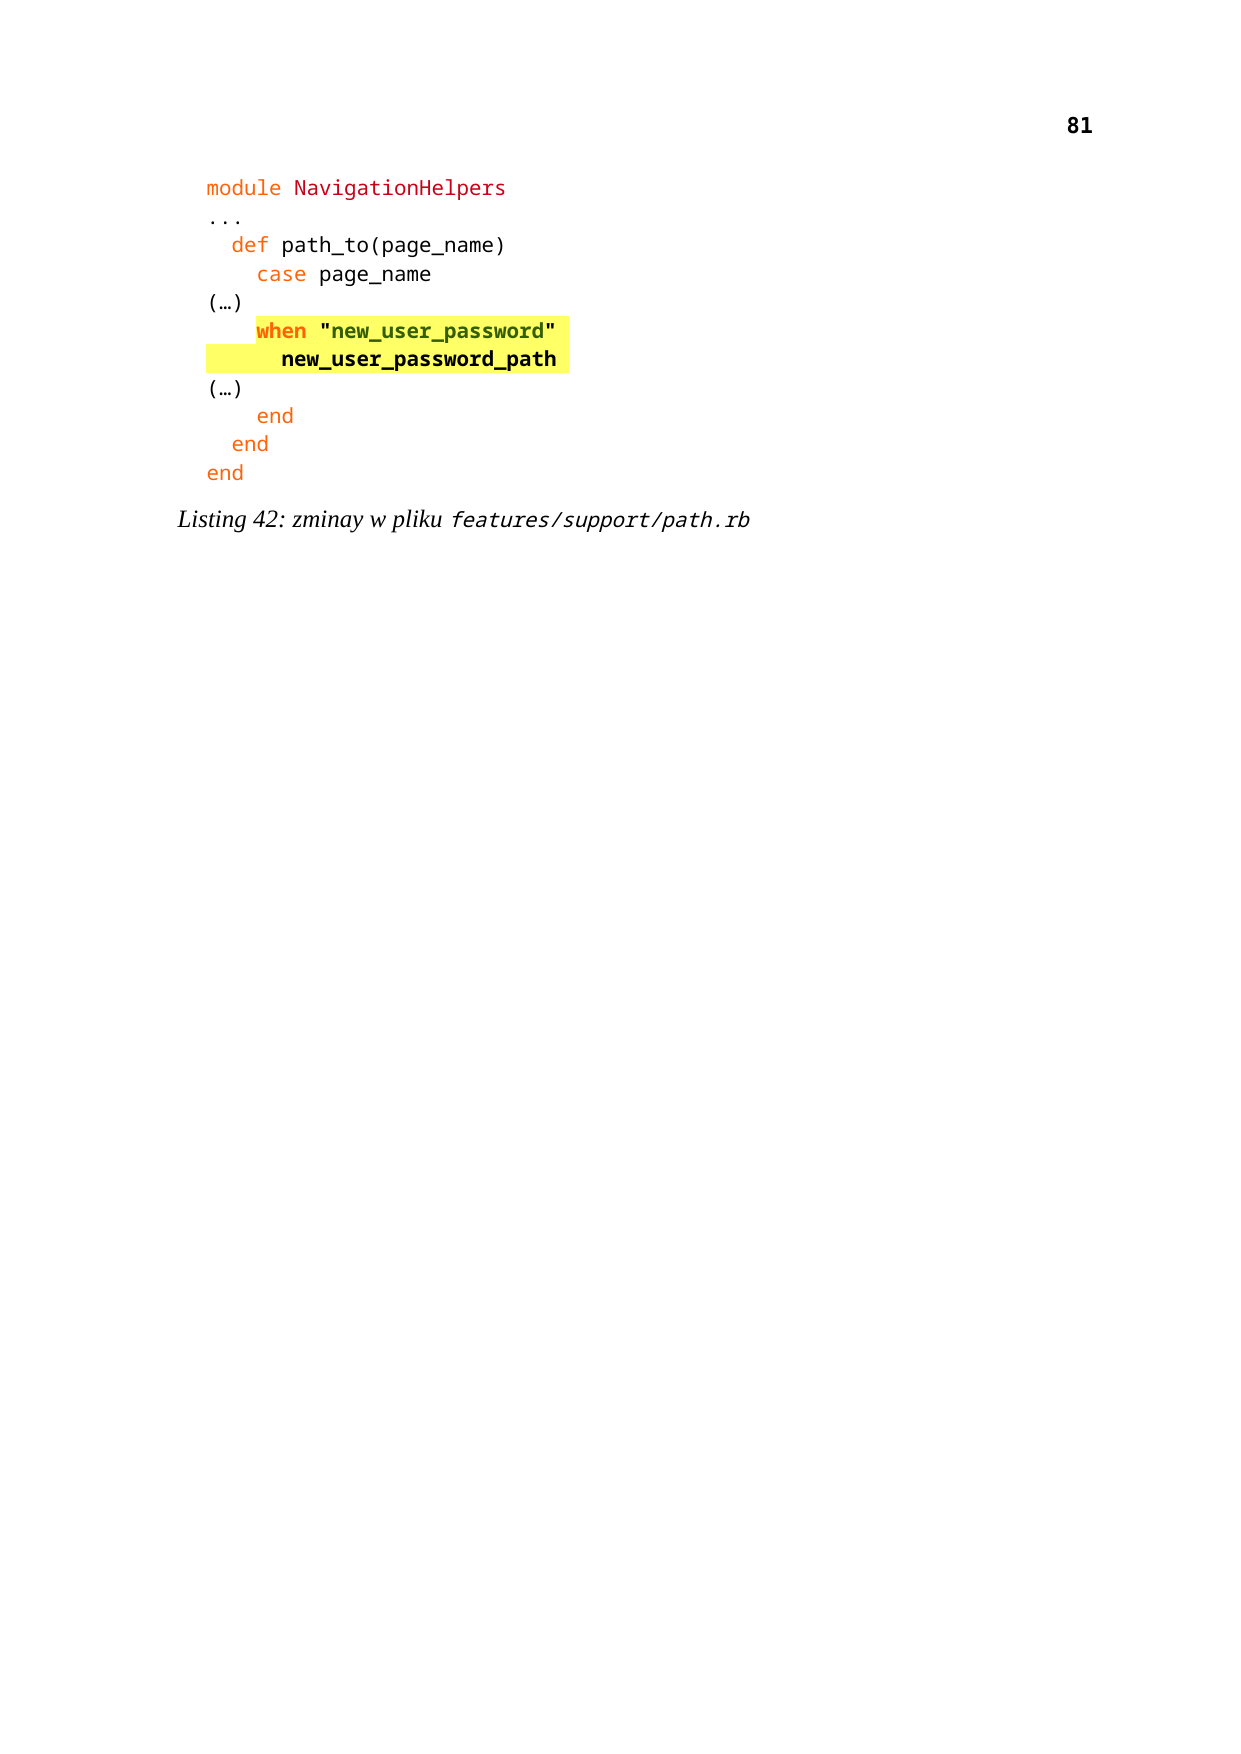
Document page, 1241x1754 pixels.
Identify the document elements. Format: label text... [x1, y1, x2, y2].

table_header module NavigationHelpers ... def path_to(page_name) case page_name (…) when "new_user_password" new_user_password_path (…) end end end [177, 168, 1093, 492]
list Listing 42: zminay w pliku features/support/path.rb [177, 504, 1093, 534]
